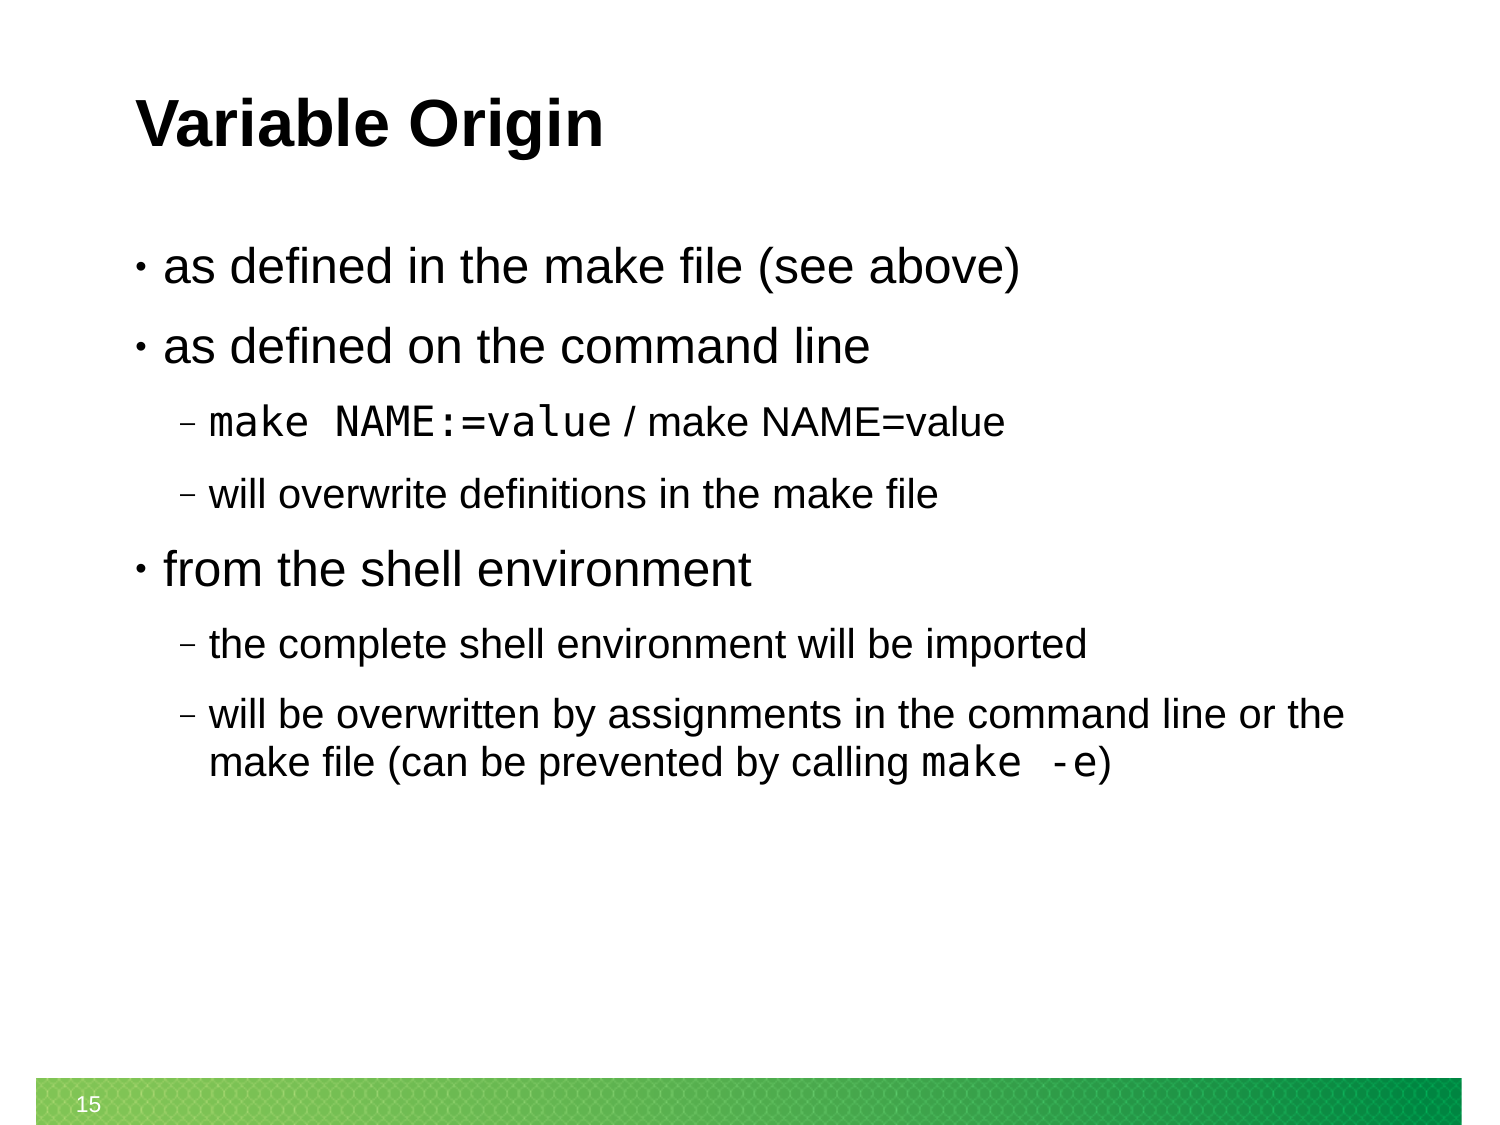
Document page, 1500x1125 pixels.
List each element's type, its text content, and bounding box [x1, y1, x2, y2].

picture [36, 1078, 1462, 1125]
title Variable Origin [135, 41, 1372, 204]
list as defined in the make file (see above) as defined on the command line make NAME:=value / make NAME=value will overwrite definitions in the make file from the shell environment the complete shell environment will be imported will be overwritten by assignments in the command line or the make file (can be prevented by calling make -e) [135, 238, 1372, 982]
